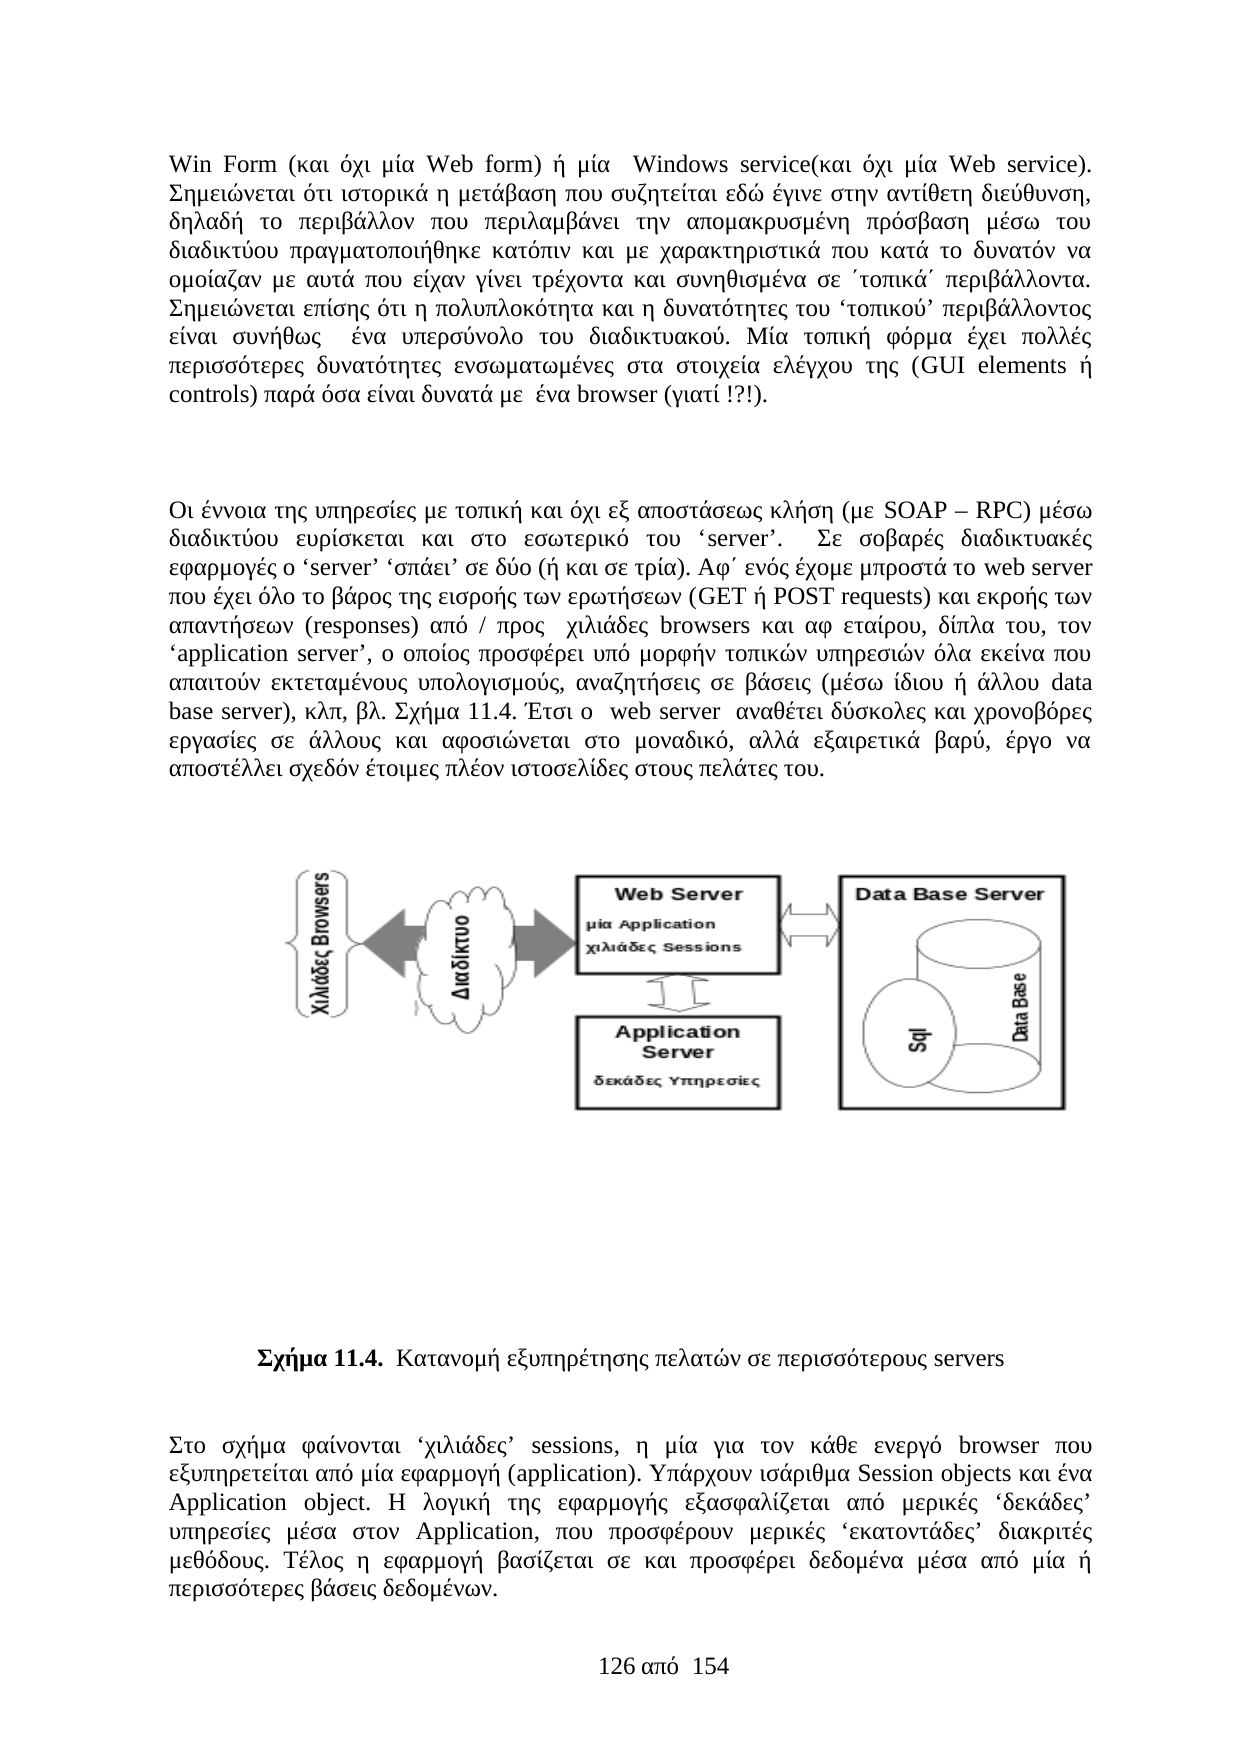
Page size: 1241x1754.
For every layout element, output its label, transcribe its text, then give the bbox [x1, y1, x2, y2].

text Win Form (και όχι μία Web form) ή μία Windows service(και όχι μία Web service). Σημειώνεται ότι ιστορικά η μετάβαση που συζητείται εδώ έγινε στην αντίθετη διεύθυνση, δηλαδή το περιβάλλον που περιλαμβάνει την απομακρυσμένη πρόσβαση μέσω του διαδικτύου πραγματοποιήθηκε κατόπιν και με χαρακτηριστικά που κατά το δυνατόν να ομοίαζαν με αυτά που είχαν γίνει τρέχοντα και συνηθισμένα σε ΄τοπικά΄ περιβάλλοντα. Σημειώνεται επίσης ότι η πολυπλοκότητα και η δυνατότητες του ‘τοπικού’ περιβάλλοντος είναι συνήθως ένα υπερσύνολο του διαδικτυακού. Μία τοπική φόρμα έχει πολλές περισσότερες δυνατότητες ενσωματωμένες στα στοιχεία ελέγχου της (GUI elements ή controls) παρά όσα είναι δυνατά με ένα browser (γιατί !?!). [169, 149, 1092, 408]
text Οι έννοια της υπηρεσίες με τοπική και όχι εξ αποστάσεως κλήση (με SOAP – RPC) μέσω διαδικτύου ευρίσκεται και στο εσωτερικό του ‘server’. Σε σοβαρές διαδικτυακές εφαρμογές ο ‘server’ ‘σπάει’ σε δύο (ή και σε τρία). Αφ΄ ενός έχομε μπροστά το web server που έχει όλο το βάρος της εισροής των ερωτήσεων (GET ή POST requests) και εκροής των απαντήσεων (responses) από / προς χιλιάδες browsers και αφ εταίρου, δίπλα του, τον ‘application server’, ο οποίος προσφέρει υπό μορφήν τοπικών υπηρεσιών όλα εκείνα που απαιτούν εκτεταμένους υπολογισμούς, αναζητήσεις σε βάσεις (μέσω ίδιου ή άλλου data base server), κλπ, βλ. Σχήμα 11.4. Έτσι ο web server αναθέτει δύσκολες και χρονοβόρες εργασίες σε άλλους και αφοσιώνεται στο μοναδικό, αλλά εξαιρετικά βαρύ, έργο να αποστέλλει σχεδόν έτοιμες πλέον ιστοσελίδες στους πελάτες του. [169, 495, 1092, 782]
text Σχήμα 11.4. Κατανομή εξυπηρέτησης πελατών σε περισσότερους servers [169, 1343, 1092, 1372]
text Στο σχήμα φαίνονται ‘χιλιάδες’ sessions, η μία για τον κάθε ενεργό browser που εξυπηρετείται από μία εφαρμογή (application). Υπάρχουν ισάριθμα Session objects και ένα Application object. Η λογική της εφαρμογής εξασφαλίζεται από μερικές ‘δεκάδες’ υπηρεσίες μέσα στον Application, που προσφέρουν μερικές ‘εκατοντάδες’ διακριτές μεθόδους. Τέλος η εφαρμογή βασίζεται σε και προσφέρει δεδομένα μέσα από μία ή περισσότερες βάσεις δεδομένων. [169, 1430, 1092, 1602]
